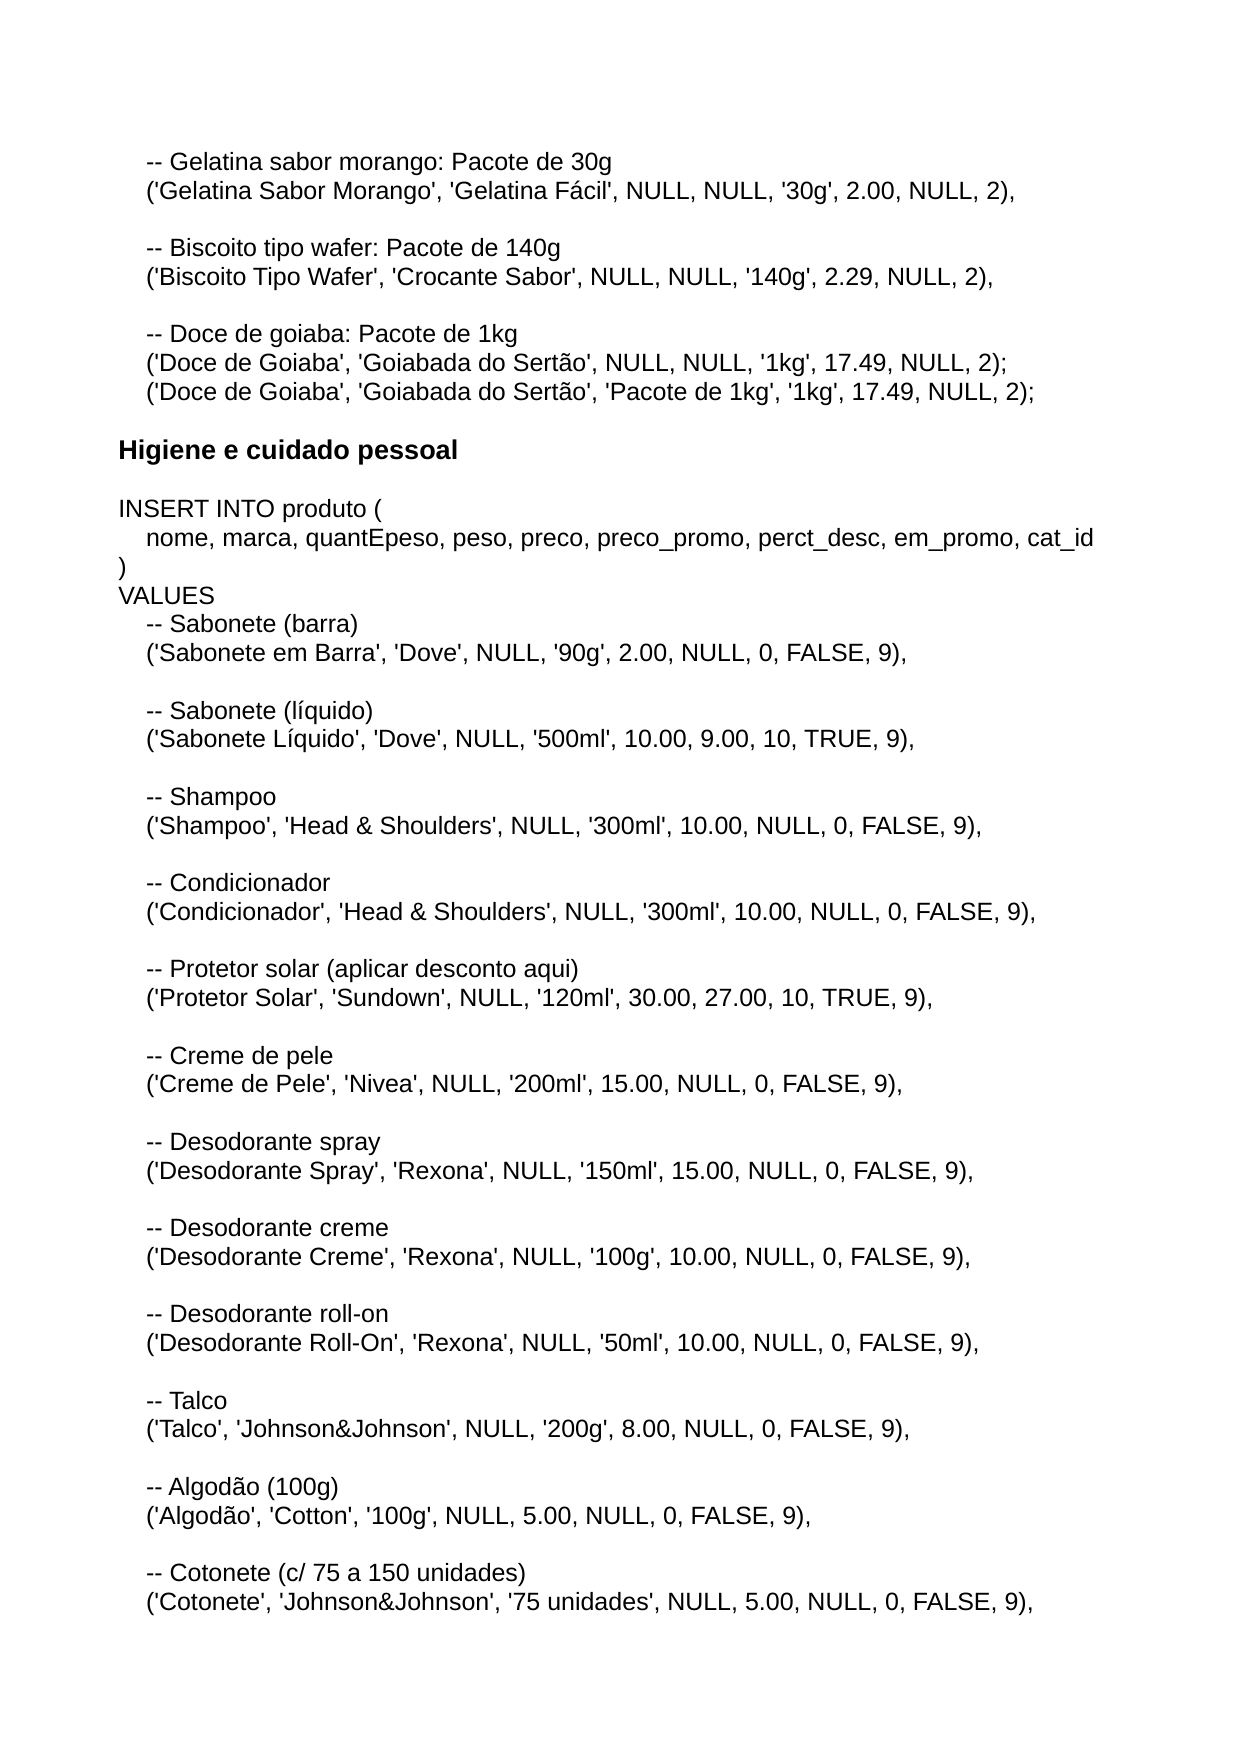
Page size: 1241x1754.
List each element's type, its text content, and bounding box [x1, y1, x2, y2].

text nome, marca, quantEpeso, peso, preco, preco_promo, perct_desc, em_promo, cat_id [118, 523, 1122, 552]
text -- Condicionador [118, 868, 1122, 897]
text ('Algodão', 'Cotton', '100g', NULL, 5.00, NULL, 0, FALSE, 9), [118, 1501, 1122, 1529]
text INSERT INTO produto ( [118, 494, 1122, 523]
text -- Gelatina sabor morango: Pacote de 30g [118, 147, 1122, 176]
text ('Sabonete Líquido', 'Dove', NULL, '500ml', 10.00, 9.00, 10, TRUE, 9), [118, 724, 1122, 753]
text ('Doce de Goiaba', 'Goiabada do Sertão', 'Pacote de 1kg', '1kg', 17.49, NULL, 2); [118, 377, 1122, 406]
text -- Desodorante creme [118, 1213, 1122, 1242]
text -- Protetor solar (aplicar desconto aqui) [118, 954, 1122, 983]
text ('Gelatina Sabor Morango', 'Gelatina Fácil', NULL, NULL, '30g', 2.00, NULL, 2), [118, 176, 1122, 204]
text ('Biscoito Tipo Wafer', 'Crocante Sabor', NULL, NULL, '140g', 2.29, NULL, 2), [118, 262, 1122, 291]
text ('Protetor Solar', 'Sundown', NULL, '120ml', 30.00, 27.00, 10, TRUE, 9), [118, 983, 1122, 1012]
text ('Cotonete', 'Johnson&Johnson', '75 unidades', NULL, 5.00, NULL, 0, FALSE, 9), [118, 1587, 1122, 1616]
text ('Desodorante Creme', 'Rexona', NULL, '100g', 10.00, NULL, 0, FALSE, 9), [118, 1242, 1122, 1271]
text -- Talco [118, 1386, 1122, 1414]
text -- Sabonete (líquido) [118, 696, 1122, 724]
text ('Shampoo', 'Head & Shoulders', NULL, '300ml', 10.00, NULL, 0, FALSE, 9), [118, 811, 1122, 839]
text ('Desodorante Roll-On', 'Rexona', NULL, '50ml', 10.00, NULL, 0, FALSE, 9), [118, 1328, 1122, 1357]
text -- Cotonete (c/ 75 a 150 unidades) [118, 1558, 1122, 1587]
text ('Talco', 'Johnson&Johnson', NULL, '200g', 8.00, NULL, 0, FALSE, 9), [118, 1414, 1122, 1443]
text -- Desodorante spray [118, 1127, 1122, 1156]
text -- Creme de pele [118, 1041, 1122, 1069]
text ) [118, 552, 1122, 581]
text ('Sabonete em Barra', 'Dove', NULL, '90g', 2.00, NULL, 0, FALSE, 9), [118, 638, 1122, 667]
text ('Creme de Pele', 'Nivea', NULL, '200ml', 15.00, NULL, 0, FALSE, 9), [118, 1069, 1122, 1098]
text -- Desodorante roll-on [118, 1299, 1122, 1328]
text -- Sabonete (barra) [118, 609, 1122, 638]
text -- Biscoito tipo wafer: Pacote de 140g [118, 233, 1122, 262]
text ('Condicionador', 'Head & Shoulders', NULL, '300ml', 10.00, NULL, 0, FALSE, 9), [118, 897, 1122, 926]
text ('Doce de Goiaba', 'Goiabada do Sertão', NULL, NULL, '1kg', 17.49, NULL, 2); [118, 348, 1122, 377]
text VALUES [118, 581, 1122, 609]
text ('Desodorante Spray', 'Rexona', NULL, '150ml', 15.00, NULL, 0, FALSE, 9), [118, 1156, 1122, 1184]
text Higiene e cuidado pessoal [118, 434, 1122, 466]
text -- Doce de goiaba: Pacote de 1kg [118, 319, 1122, 348]
text -- Algodão (100g) [118, 1472, 1122, 1501]
text -- Shampoo [118, 782, 1122, 811]
